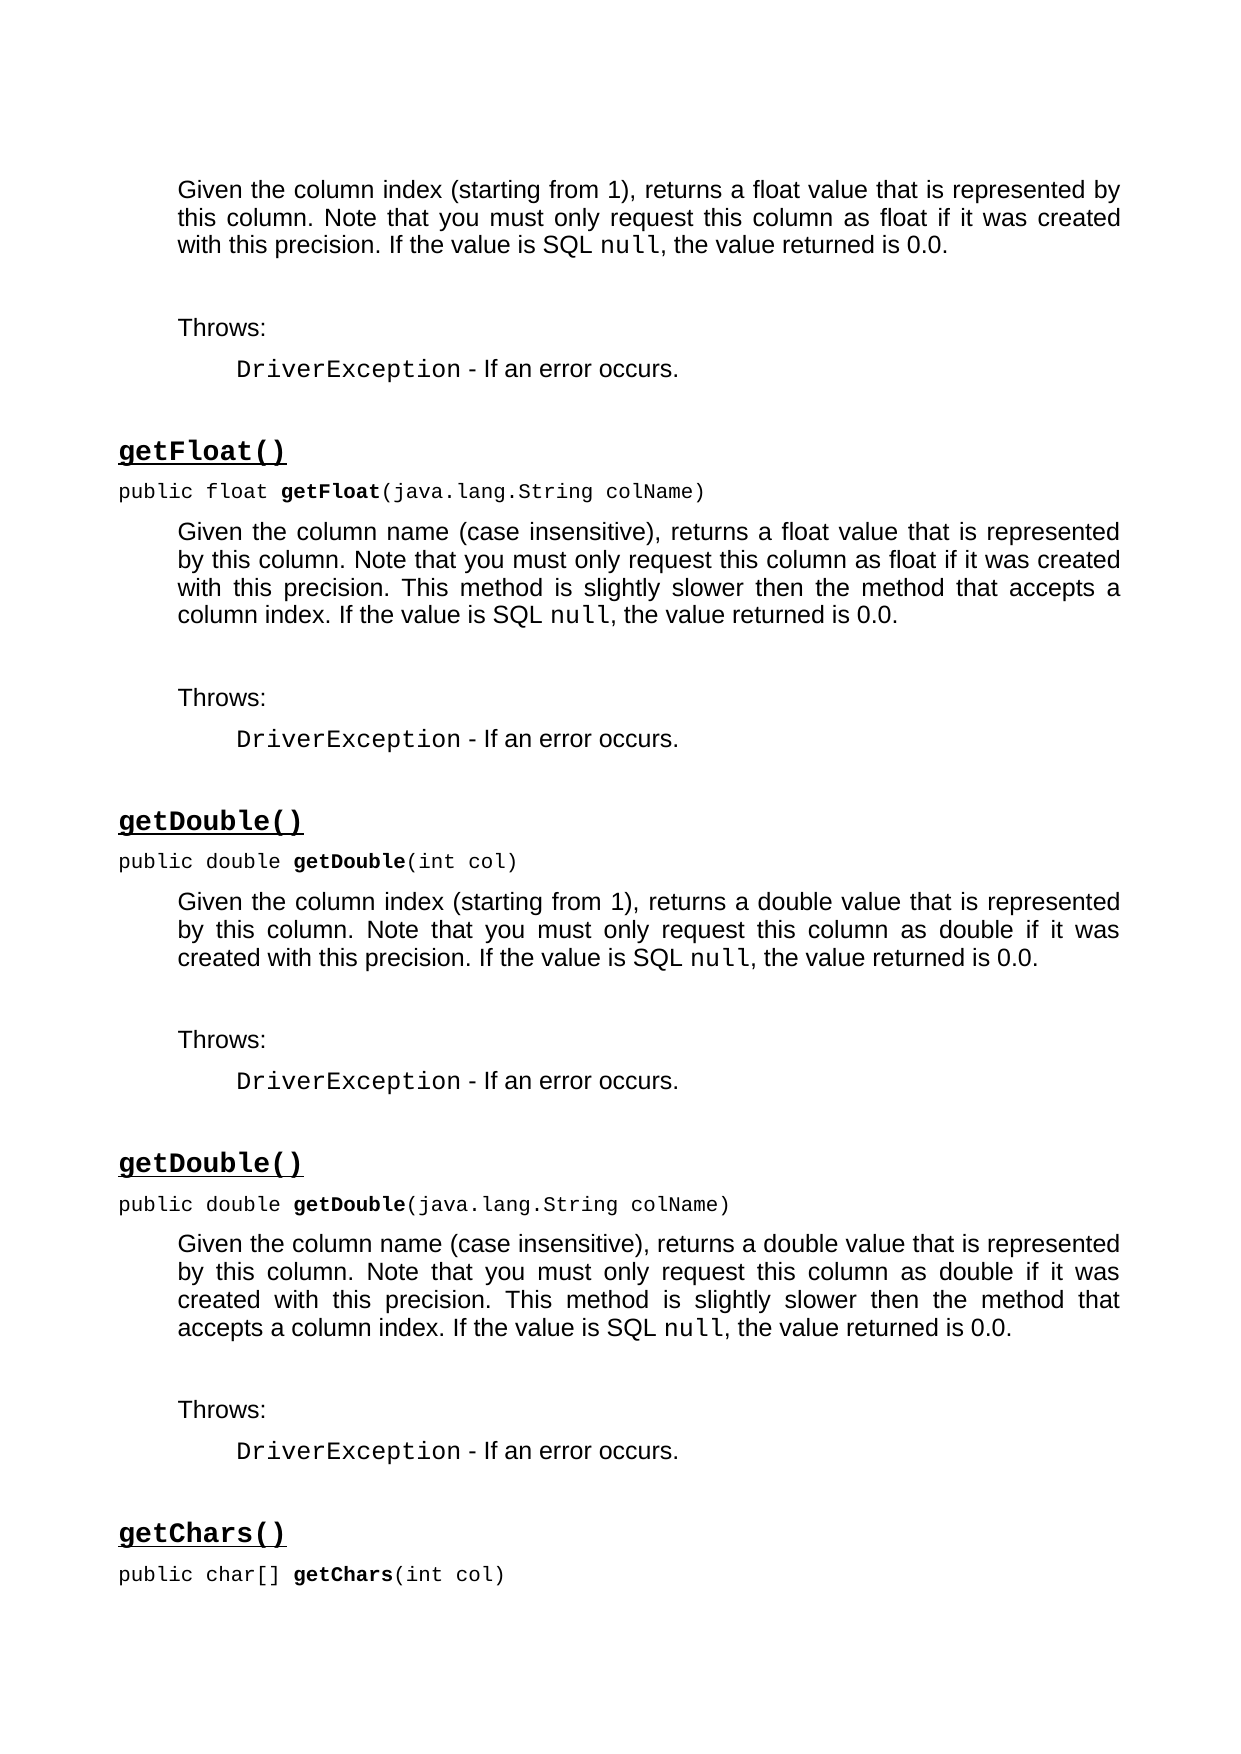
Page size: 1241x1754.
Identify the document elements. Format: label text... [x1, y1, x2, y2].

text public char[] getChars(int col) [118, 1564, 1122, 1587]
list Given the column index (starting from 1), returns a float value that is represented by this column. Note that you must only request this column as float if it was created with this precision. If the value is SQL null, the value returned is 0.0. [177, 176, 1122, 261]
list Given the column name (case insensitive), returns a double value that is represented by this column. Note that you must only request this column as double if it was created with this precision. This method is slightly slower then the method that accepts a column index. If the value is SQL null, the value returned is 0.0. [177, 1230, 1122, 1343]
list Given the column name (case insensitive), returns a float value that is represented by this column. Note that you must only request this column as float if it was created with this precision. This method is slightly slower then the method that accepts a column index. If the value is SQL null, the value returned is 0.0. [177, 518, 1122, 631]
list DriverException - If an error occurs. [236, 354, 1122, 384]
subtitle getDouble() [118, 1149, 1122, 1181]
text Throws: [118, 1026, 1122, 1054]
text Throws: [118, 1396, 1122, 1424]
text Throws: [118, 684, 1122, 712]
list Given the column index (starting from 1), returns a double value that is represented by this column. Note that you must only request this column as double if it was created with this precision. If the value is SQL null, the value returned is 0.0. [177, 888, 1122, 973]
text public double getDouble(int col) [118, 852, 1122, 875]
list DriverException - If an error occurs. [236, 1067, 1122, 1097]
list DriverException - If an error occurs. [236, 1437, 1122, 1467]
list DriverException - If an error occurs. [236, 724, 1122, 754]
text public float getFloat(java.lang.String colName) [118, 482, 1122, 505]
subtitle getChars() [118, 1519, 1122, 1551]
text Throws: [118, 314, 1122, 342]
subtitle getDouble() [118, 807, 1122, 839]
subtitle getFloat() [118, 437, 1122, 469]
text public double getDouble(java.lang.String colName) [118, 1194, 1122, 1217]
